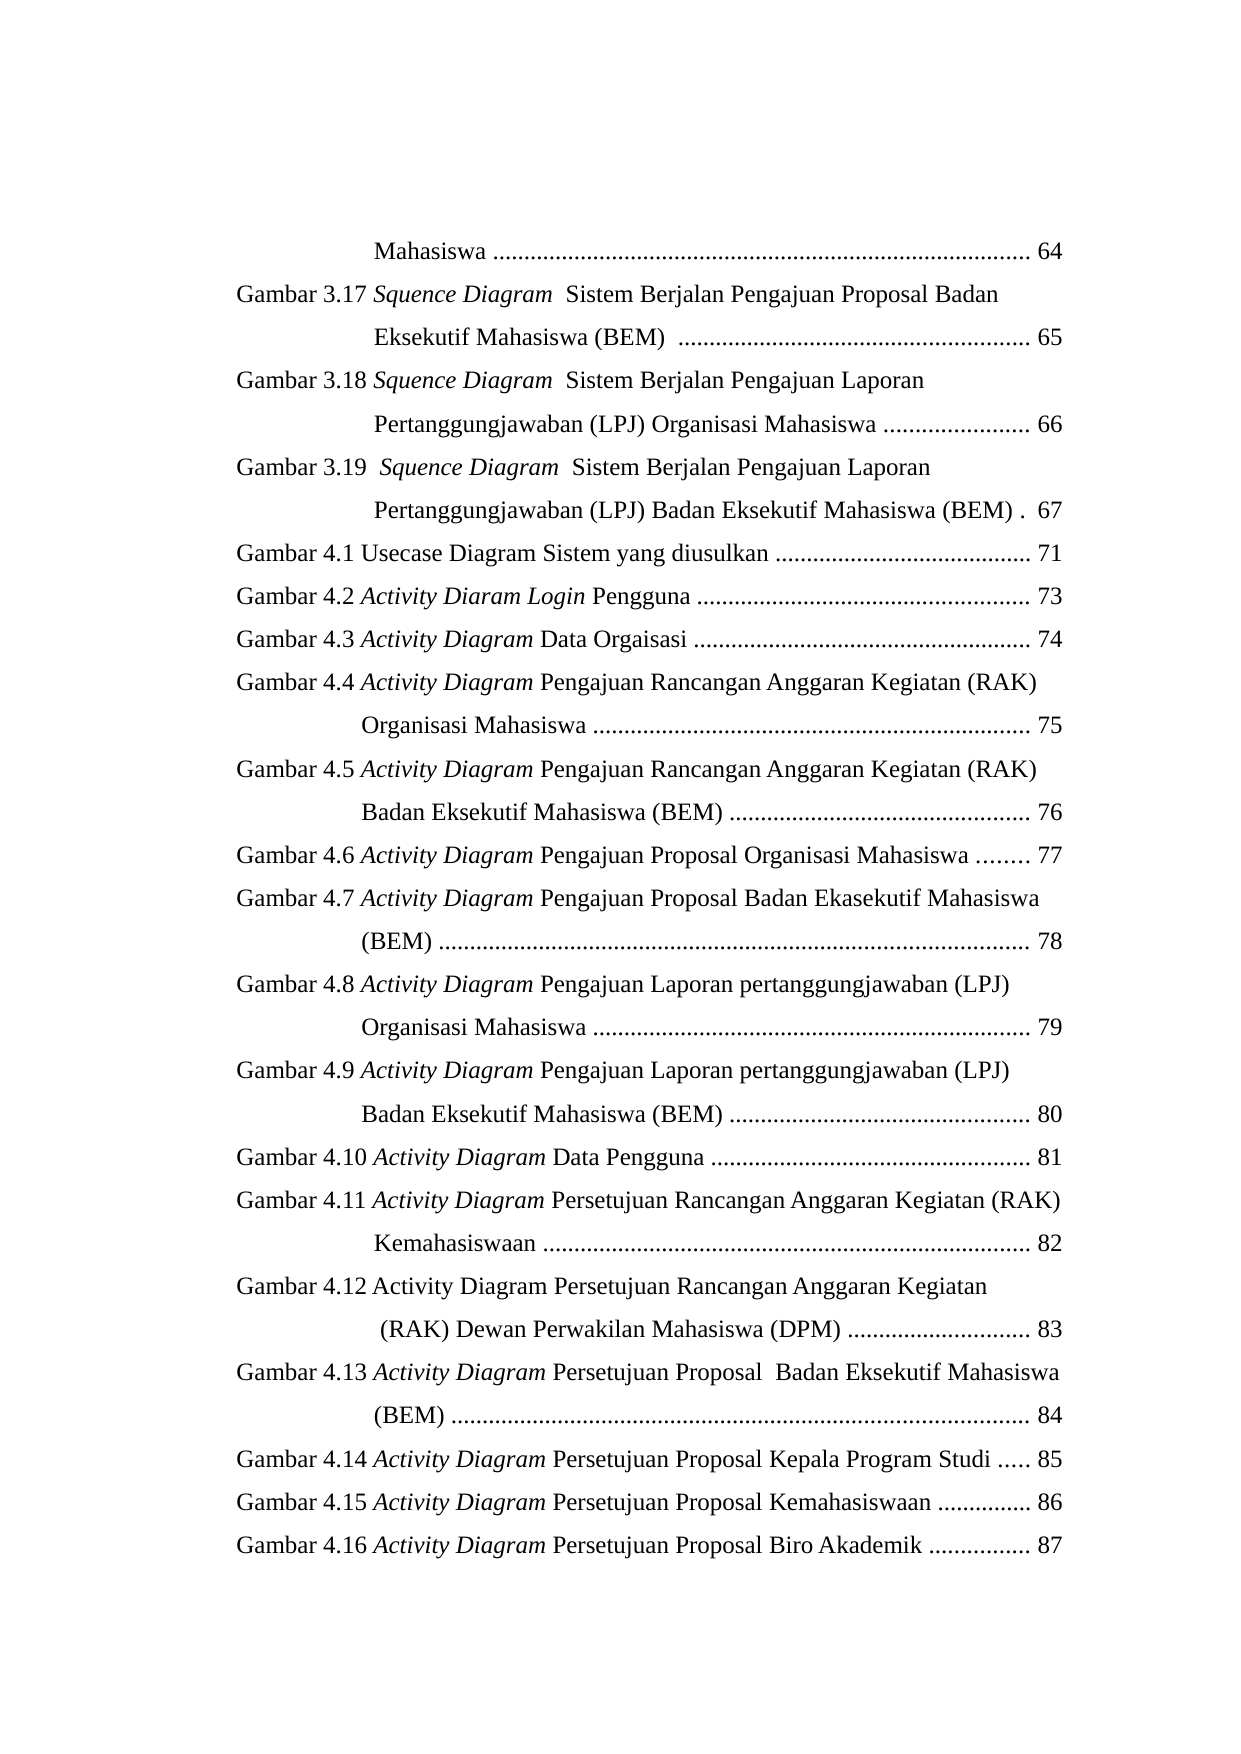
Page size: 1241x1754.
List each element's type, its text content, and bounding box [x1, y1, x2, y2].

text Gambar 4.4 Activity Diagram Pengajuan Rancangan Anggaran Kegiatan (RAK) [236, 667, 1128, 696]
text Organisasi Mahasiswa 75 [236, 711, 1128, 739]
text Gambar 4.3 Activity Diagram Data Orgaisasi 74 [236, 624, 1128, 653]
text Gambar 4.10 Activity Diagram Data Pengguna 81 [236, 1142, 1128, 1171]
text Gambar 4.14 Activity Diagram Persetujuan Proposal Kepala Program Studi 85 [236, 1444, 1128, 1472]
text Gambar 4.8 Activity Diagram Pengajuan Laporan pertanggungjawaban (LPJ) [236, 969, 1128, 998]
text Gambar 4.2 Activity Diaram Login Pengguna 73 [236, 581, 1128, 610]
text Gambar 4.11 Activity Diagram Persetujuan Rancangan Anggaran Kegiatan (RAK) [236, 1185, 1128, 1214]
text Gambar 4.15 Activity Diagram Persetujuan Proposal Kemahasiswaan 86 [236, 1487, 1128, 1516]
text Gambar 4.12 Activity Diagram Persetujuan Rancangan Anggaran Kegiatan [236, 1271, 1128, 1300]
text Mahasiswa 64 [236, 236, 1128, 265]
text Gambar 4.16 Activity Diagram Persetujuan Proposal Biro Akademik 87 [236, 1530, 1128, 1559]
text Gambar 4.1 Usecase Diagram Sistem yang diusulkan 71 [236, 538, 1128, 567]
text (RAK) Dewan Perwakilan Mahasiswa (DPM) 83 [236, 1314, 1128, 1343]
text (BEM) 84 [236, 1401, 1128, 1429]
text (BEM) 78 [236, 926, 1128, 955]
text Organisasi Mahasiswa 79 [236, 1012, 1128, 1041]
text Gambar 4.9 Activity Diagram Pengajuan Laporan pertanggungjawaban (LPJ) [236, 1056, 1128, 1084]
text Gambar 3.19 Squence Diagram Sistem Berjalan Pengajuan Laporan [236, 452, 1128, 481]
text Eksekutif Mahasiswa (BEM) 65 [236, 322, 1128, 351]
text Pertanggungjawaban (LPJ) Organisasi Mahasiswa 66 [236, 409, 1128, 437]
text Gambar 4.5 Activity Diagram Pengajuan Rancangan Anggaran Kegiatan (RAK) [236, 754, 1128, 782]
text Kemahasiswaan 82 [236, 1228, 1128, 1257]
text Gambar 3.17 Squence Diagram Sistem Berjalan Pengajuan Proposal Badan [236, 279, 1128, 308]
text Gambar 4.6 Activity Diagram Pengajuan Proposal Organisasi Mahasiswa 77 [236, 840, 1128, 869]
text Badan Eksekutif Mahasiswa (BEM) 76 [236, 797, 1128, 826]
text Gambar 3.18 Squence Diagram Sistem Berjalan Pengajuan Laporan [236, 366, 1128, 394]
text Gambar 4.13 Activity Diagram Persetujuan Proposal Badan Eksekutif Mahasiswa [236, 1357, 1128, 1386]
text Gambar 4.7 Activity Diagram Pengajuan Proposal Badan Ekasekutif Mahasiswa [236, 883, 1128, 912]
text Pertanggungjawaban (LPJ) Badan Eksekutif Mahasiswa (BEM) 67 [236, 495, 1128, 524]
text Badan Eksekutif Mahasiswa (BEM) 80 [236, 1099, 1128, 1127]
